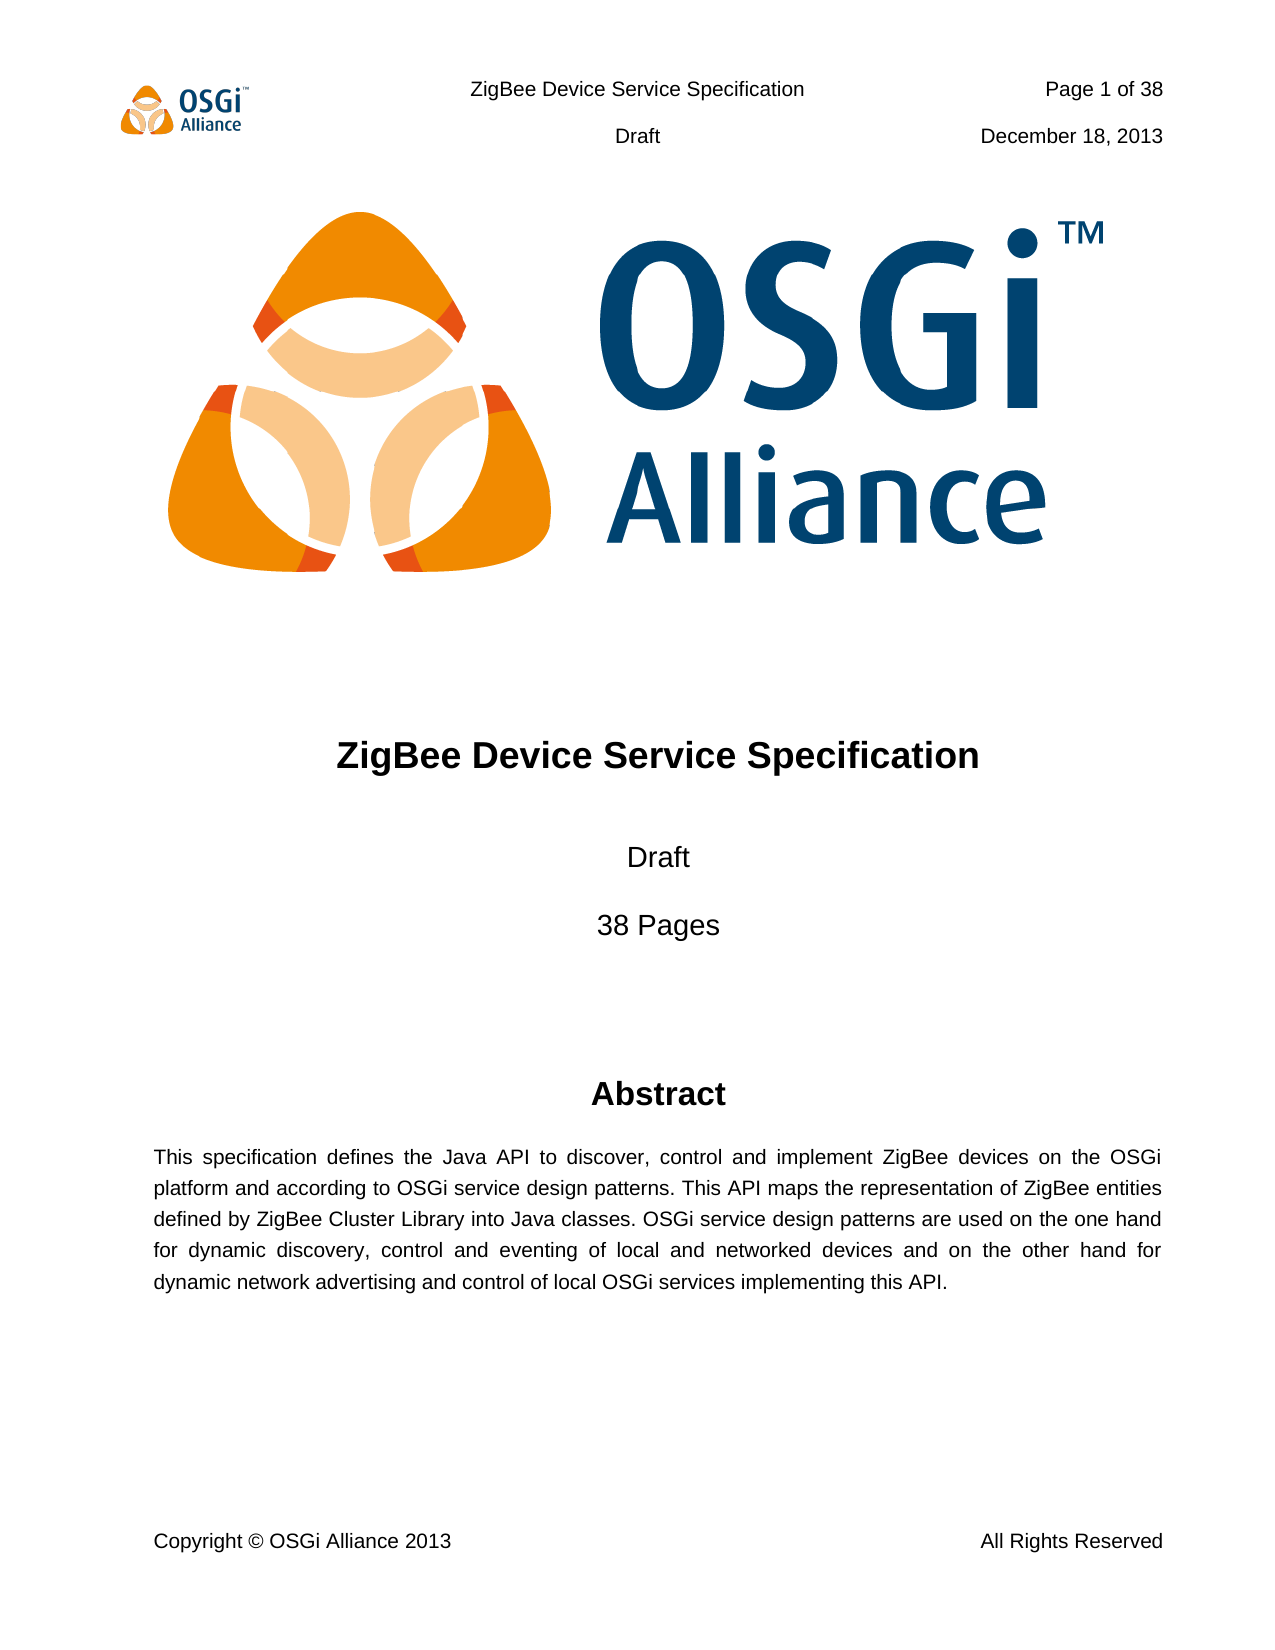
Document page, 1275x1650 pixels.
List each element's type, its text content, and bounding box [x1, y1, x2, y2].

text This specification defines the Java API to discover, control and implement ZigBee devices on the OSGi platform and according to OSGi service design patterns. This API maps the representation of ZigBee entities defined by ZigBee Cluster Library into Java classes. OSGi service design patterns are used on the one hand for dynamic discovery, control and eventing of local and networked devices and on the other hand for dynamic network advertising and control of local OSGi services implementing this API. [153, 1137, 1163, 1293]
title Draft 39 Pages [153, 841, 1163, 941]
title ZigBee Device Service Specification [153, 733, 1163, 776]
picture [112, 158, 1163, 626]
picture [113, 78, 257, 142]
text Abstract [153, 1074, 1163, 1112]
